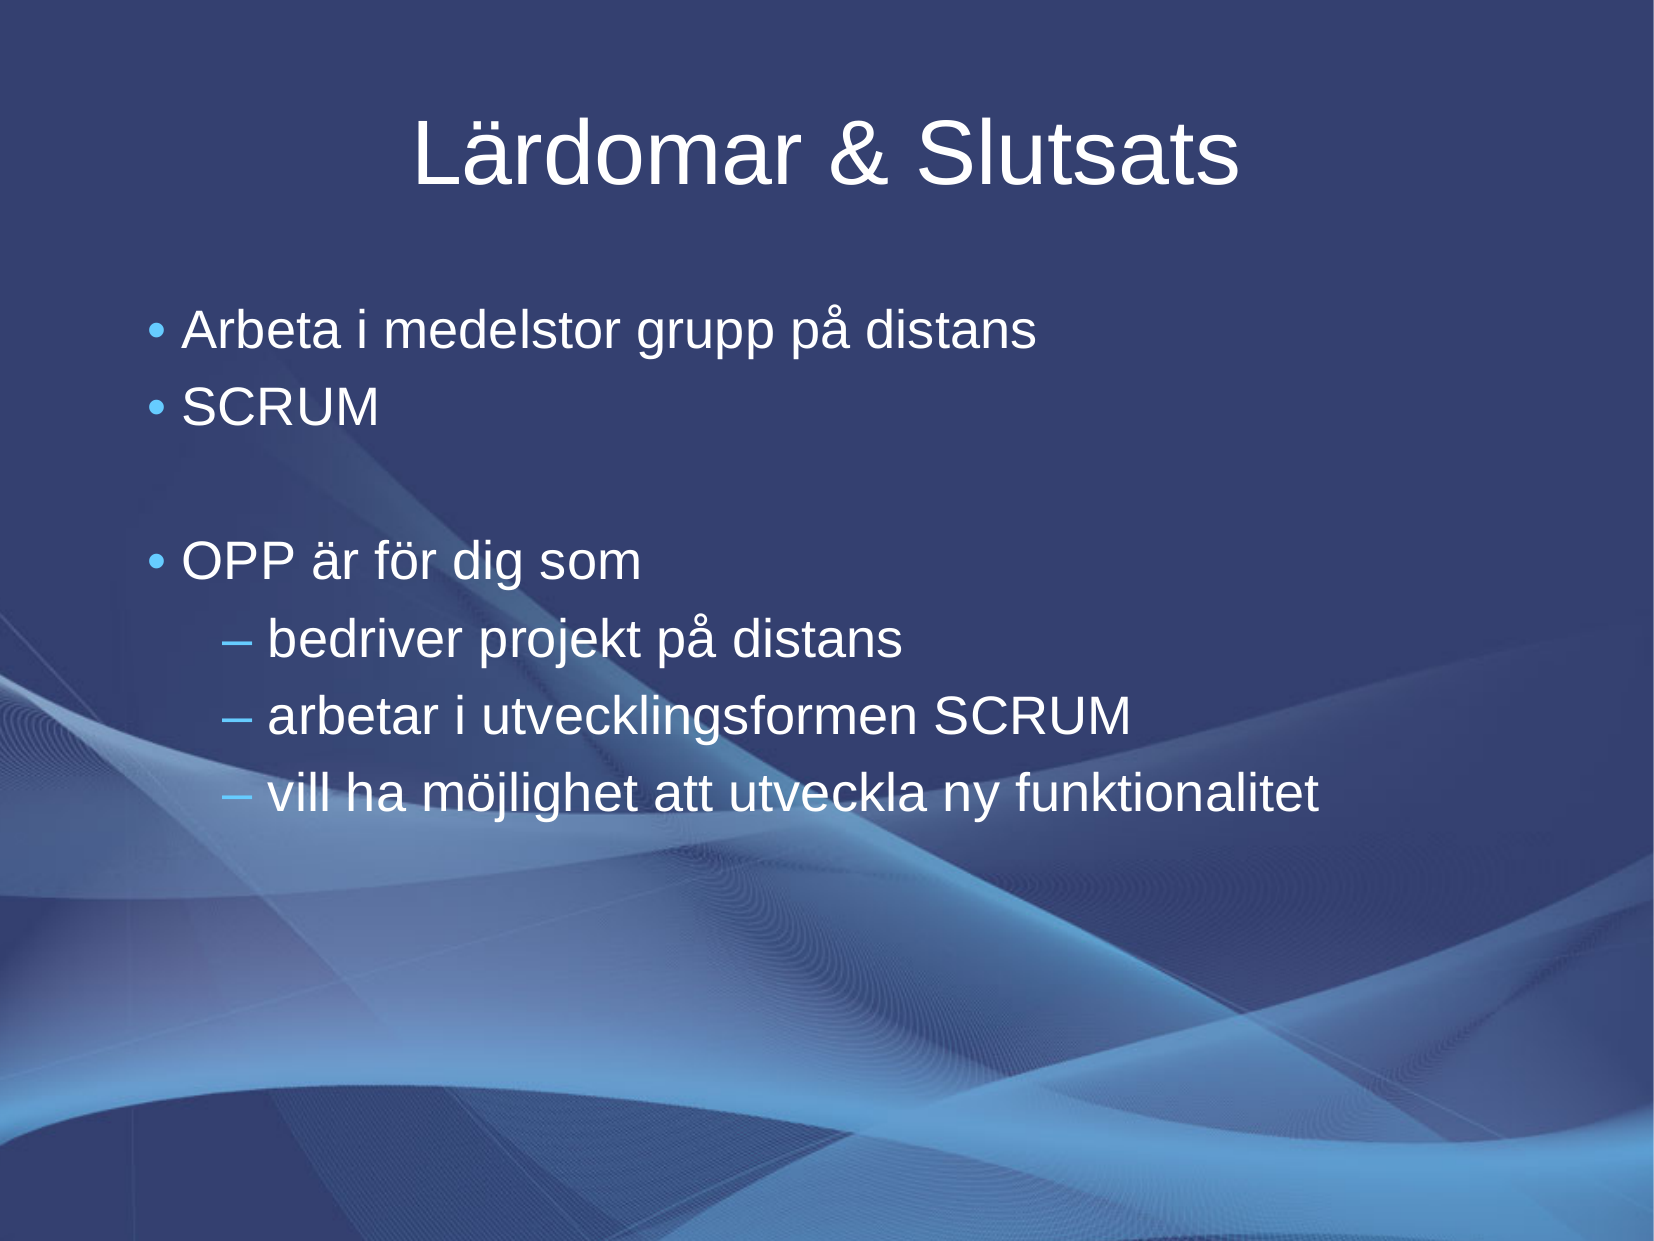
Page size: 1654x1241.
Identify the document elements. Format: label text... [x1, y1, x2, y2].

text_box Arbeta i medelstor grupp på distans SCRUM OPP är för dig som bedriver projekt på distans arbetar i utvecklingsformen SCRUM vill ha möjlighet att utveckla ny funktionalitet [147, 295, 1565, 827]
picture [0, 0, 1654, 1241]
title Lärdomar & Slutsats [82, 56, 1571, 249]
